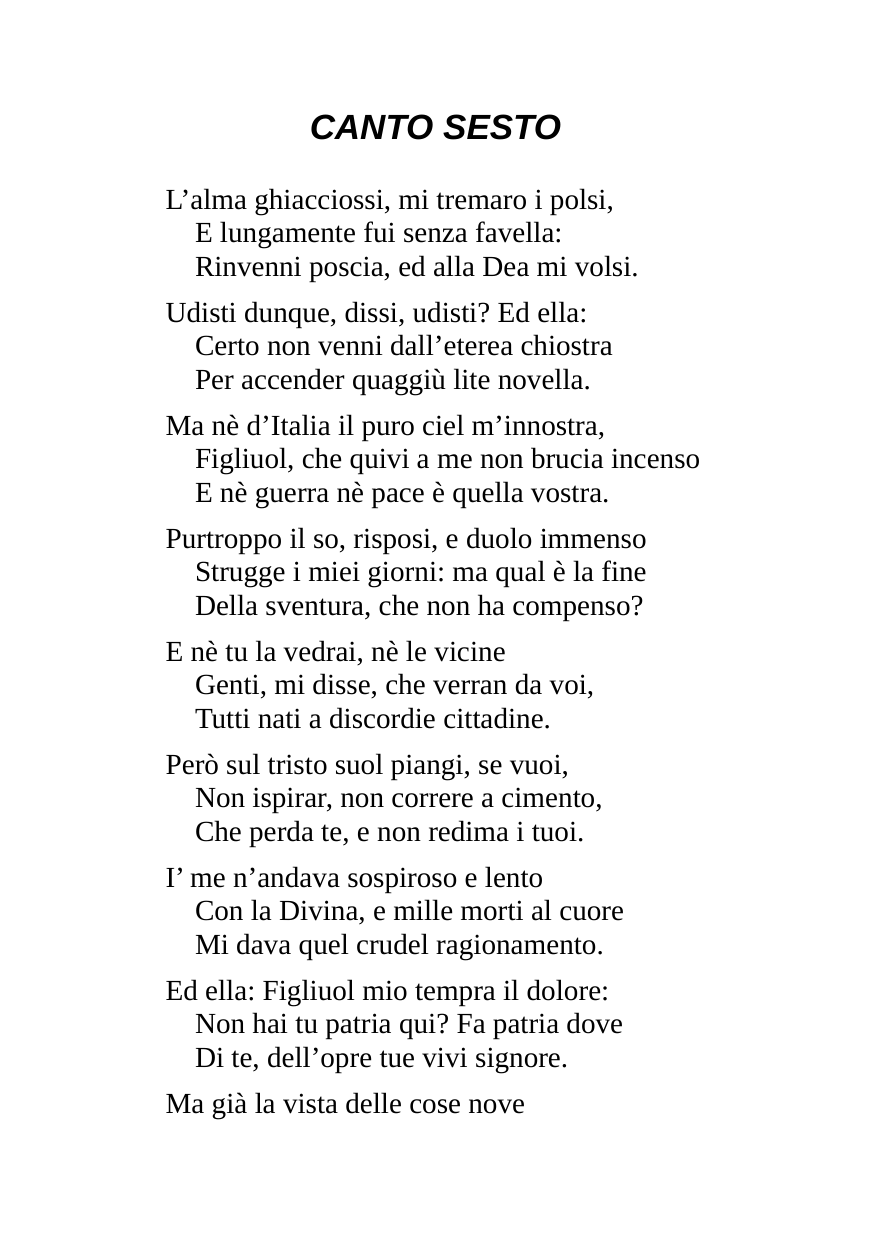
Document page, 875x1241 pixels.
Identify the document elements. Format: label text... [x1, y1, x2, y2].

text Ed ella: Figliuol mio tempra il dolore: Non hai tu patria qui? Fa patria dove Di te, dell’opre tue vivi signore. [165, 973, 768, 1074]
text L’alma ghiacciossi, mi tremaro i polsi, E lungamente fui senza favella: Rinvenni poscia, ed alla Dea mi volsi. [165, 182, 768, 282]
text E nè tu la vedrai, nè le vicine Genti, mi disse, che verran da voi, Tutti nati a discordie cittadine. [165, 634, 768, 734]
text Però sul tristo suol piangi, se vuoi, Non ispirar, non correre a cimento, Che perda te, e non redima i tuoi. [165, 747, 768, 848]
text Purtroppo il so, risposi, e duolo immenso Strugge i miei giorni: ma qual è la fine Della sventura, che non ha compenso? [165, 521, 768, 622]
text Udisti dunque, dissi, udisti? Ed ella: Certo non venni dall’eterea chiostra Per accender quaggiù lite novella. [165, 295, 768, 396]
text Ma nè d’Italia il puro ciel m’innostra, Figliuol, che quivi a me non brucia incenso E nè guerra nè pace è quella vostra. [165, 408, 768, 508]
text I’ me n’andava sospiroso e lento Con la Divina, e mille morti al cuore Mi dava quel crudel ragionamento. [165, 860, 768, 961]
text Ma già la vista delle cose nove [165, 1086, 768, 1119]
subtitle CANTO SESTO [106, 106, 768, 146]
